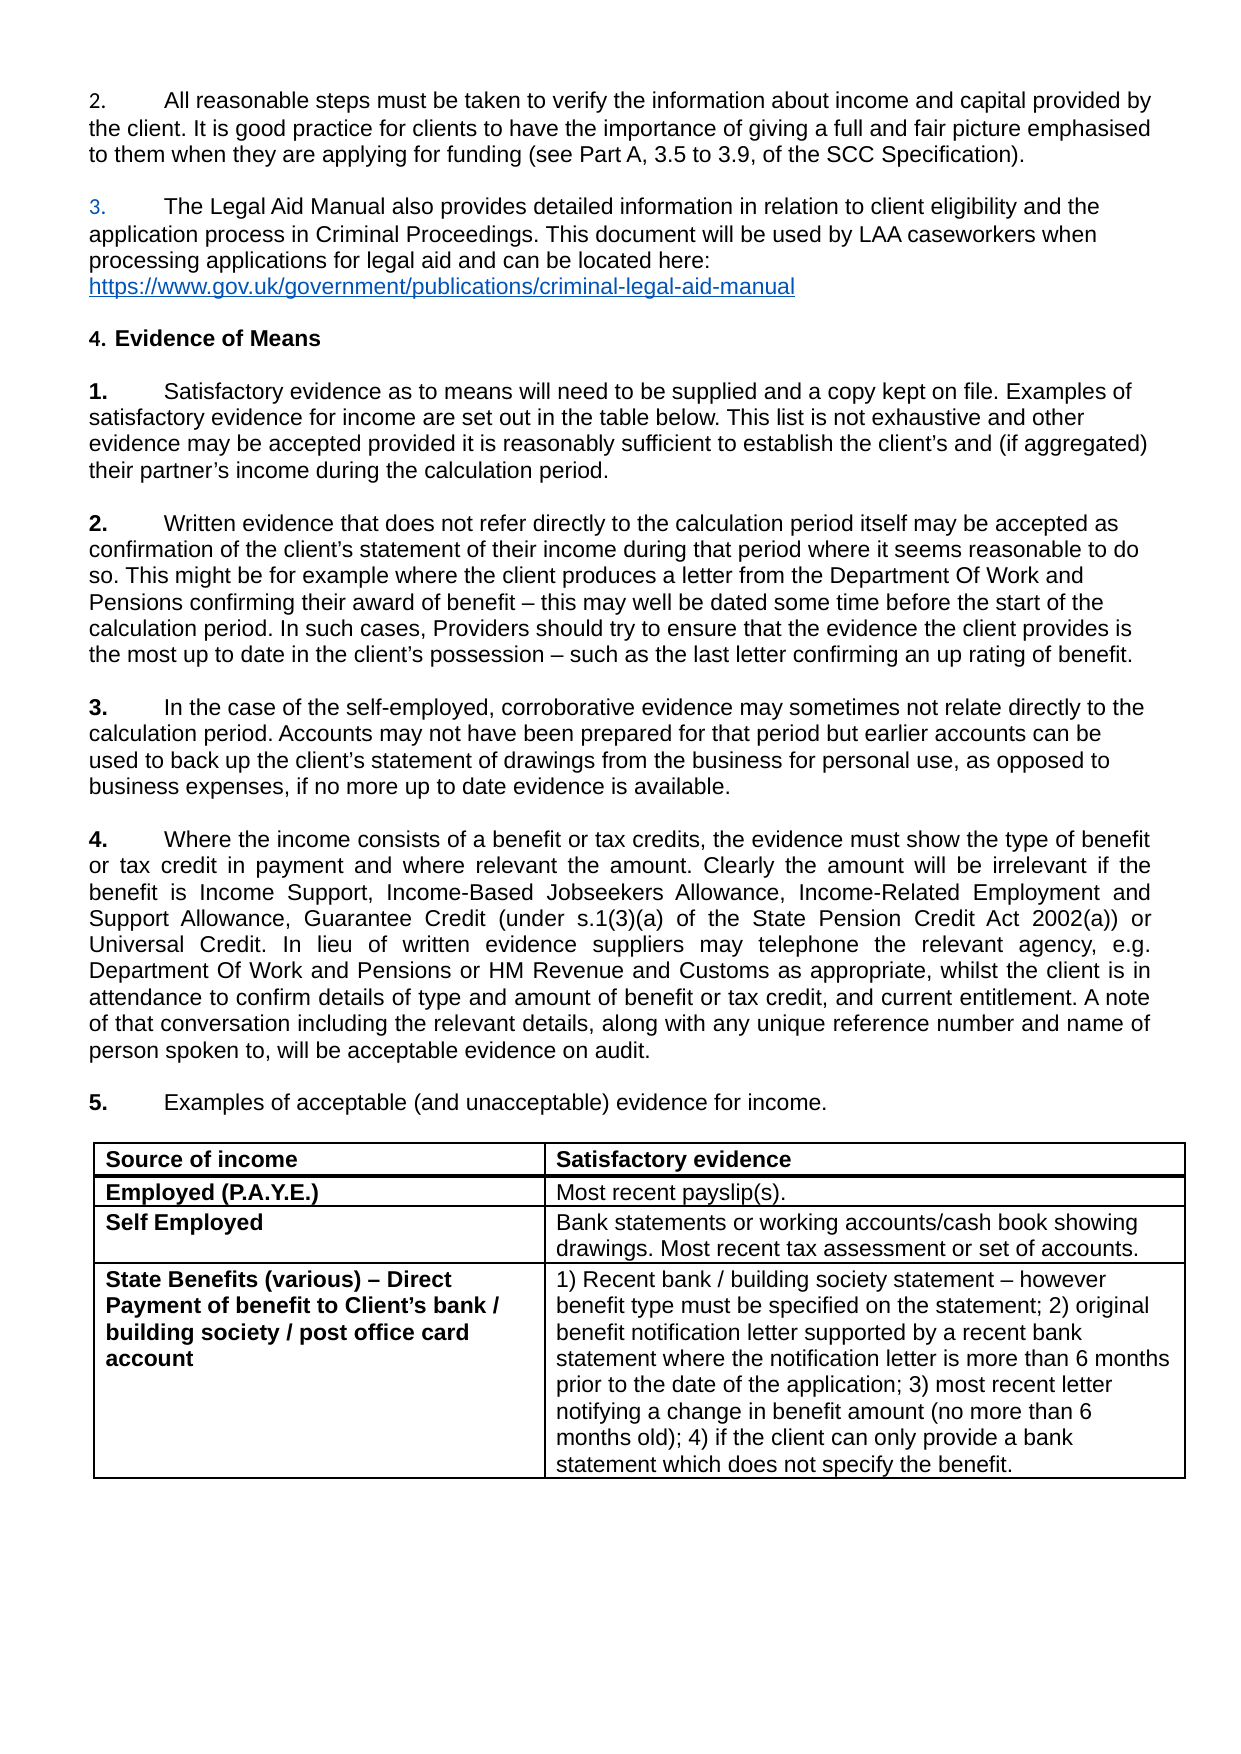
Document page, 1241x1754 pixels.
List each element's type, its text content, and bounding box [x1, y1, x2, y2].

table_cell Bank statements or working accounts/cash book showing drawings. Most recent tax assessment or set of accounts. [546, 1207, 1184, 1262]
table_cell State Benefits (various) – Direct Payment of benefit to Client’s bank / building society / post office card account [95, 1264, 544, 1477]
list Where the income consists of a benefit or tax credits, the evidence must show the type of benefit or tax credit in payment and where relevant the amount. Clearly the amount will be irrelevant if the benefit is Income Support, Income-Based Jobseekers Allowance, Income-Related Employment and Support Allowance, Guarantee Credit (under s.1(3)(a) of the State Pension Credit Act 2002(a)) or Universal Credit. In lieu of written evidence suppliers may telephone the relevant agency, e.g. Department Of Work and Pensions or HM Revenue and Customs as appropriate, whilst the client is in attendance to confirm details of type and amount of benefit or tax credit, and current entitlement. A note of that conversation including the relevant details, along with any unique reference number and name of person spoken to, will be acceptable evidence on audit. [89, 826, 1152, 1063]
table_cell 1) Recent bank / building society statement – however benefit type must be specified on the statement; 2) original benefit notification letter supported by a recent bank statement where the notification letter is more than 6 months prior to the date of the application; 3) most recent letter notifying a change in benefit amount (no more than 6 months old); 4) if the client can only provide a bank statement which does not specify the benefit. [546, 1264, 1184, 1477]
list The Legal Aid Manual also provides detailed information in relation to client eligibility and the application process in Criminal Proceedings. This document will be used by LAA caseworkers when processing applications for legal aid and can be located here: https://www.gov.uk/government/publications/criminal-legal-aid-manual [89, 192, 1102, 299]
table_header Source of income [95, 1144, 544, 1174]
table_cell Most recent payslip(s). [546, 1178, 1184, 1205]
table_cell Self Employed [95, 1207, 544, 1262]
list In the case of the self-employed, corroborative evidence may sometimes not relate directly to the calculation period. Accounts may not have been prepared for that period but earlier accounts can be used to back up the client’s statement of drawings from the business for personal use, as opposed to business expenses, if no more up to date evidence is available. [89, 694, 1145, 799]
list All reasonable steps must be taken to verify the information about income and capital provided by the client. It is good practice for clients to have the importance of giving a full and fair picture emphasised to them when they are applying for funding (see Part A, 3.5 to 3.9, of the SCC Specification). [89, 87, 1151, 167]
table_header Satisfactory evidence [546, 1144, 1184, 1174]
list Satisfactory evidence as to means will need to be supplied and a copy kept on file. Examples of satisfactory evidence for income are set out in the table below. This list is not exhaustive and other evidence may be accepted provided it is reasonably sufficient to establish the client’s and (if aggregated) their partner’s income during the calculation period. [89, 378, 1149, 483]
table_cell Employed (P.A.Y.E.) [95, 1178, 544, 1205]
subtitle Evidence of Means [89, 324, 1201, 352]
list Examples of acceptable (and unacceptable) evidence for income. [89, 1089, 1201, 1116]
list Written evidence that does not refer directly to the calculation period itself may be accepted as confirmation of the client’s statement of their income during that period where it seems reasonable to do so. This might be for example where the client produces a letter from the Department Of Work and Pensions confirming their award of benefit – this may well be dated some time before the start of the calculation period. In such cases, Providers should try to ensure that the evidence the client provides is the most up to date in the client’s possession – such as the last letter confirming an up rating of benefit. [89, 509, 1140, 668]
